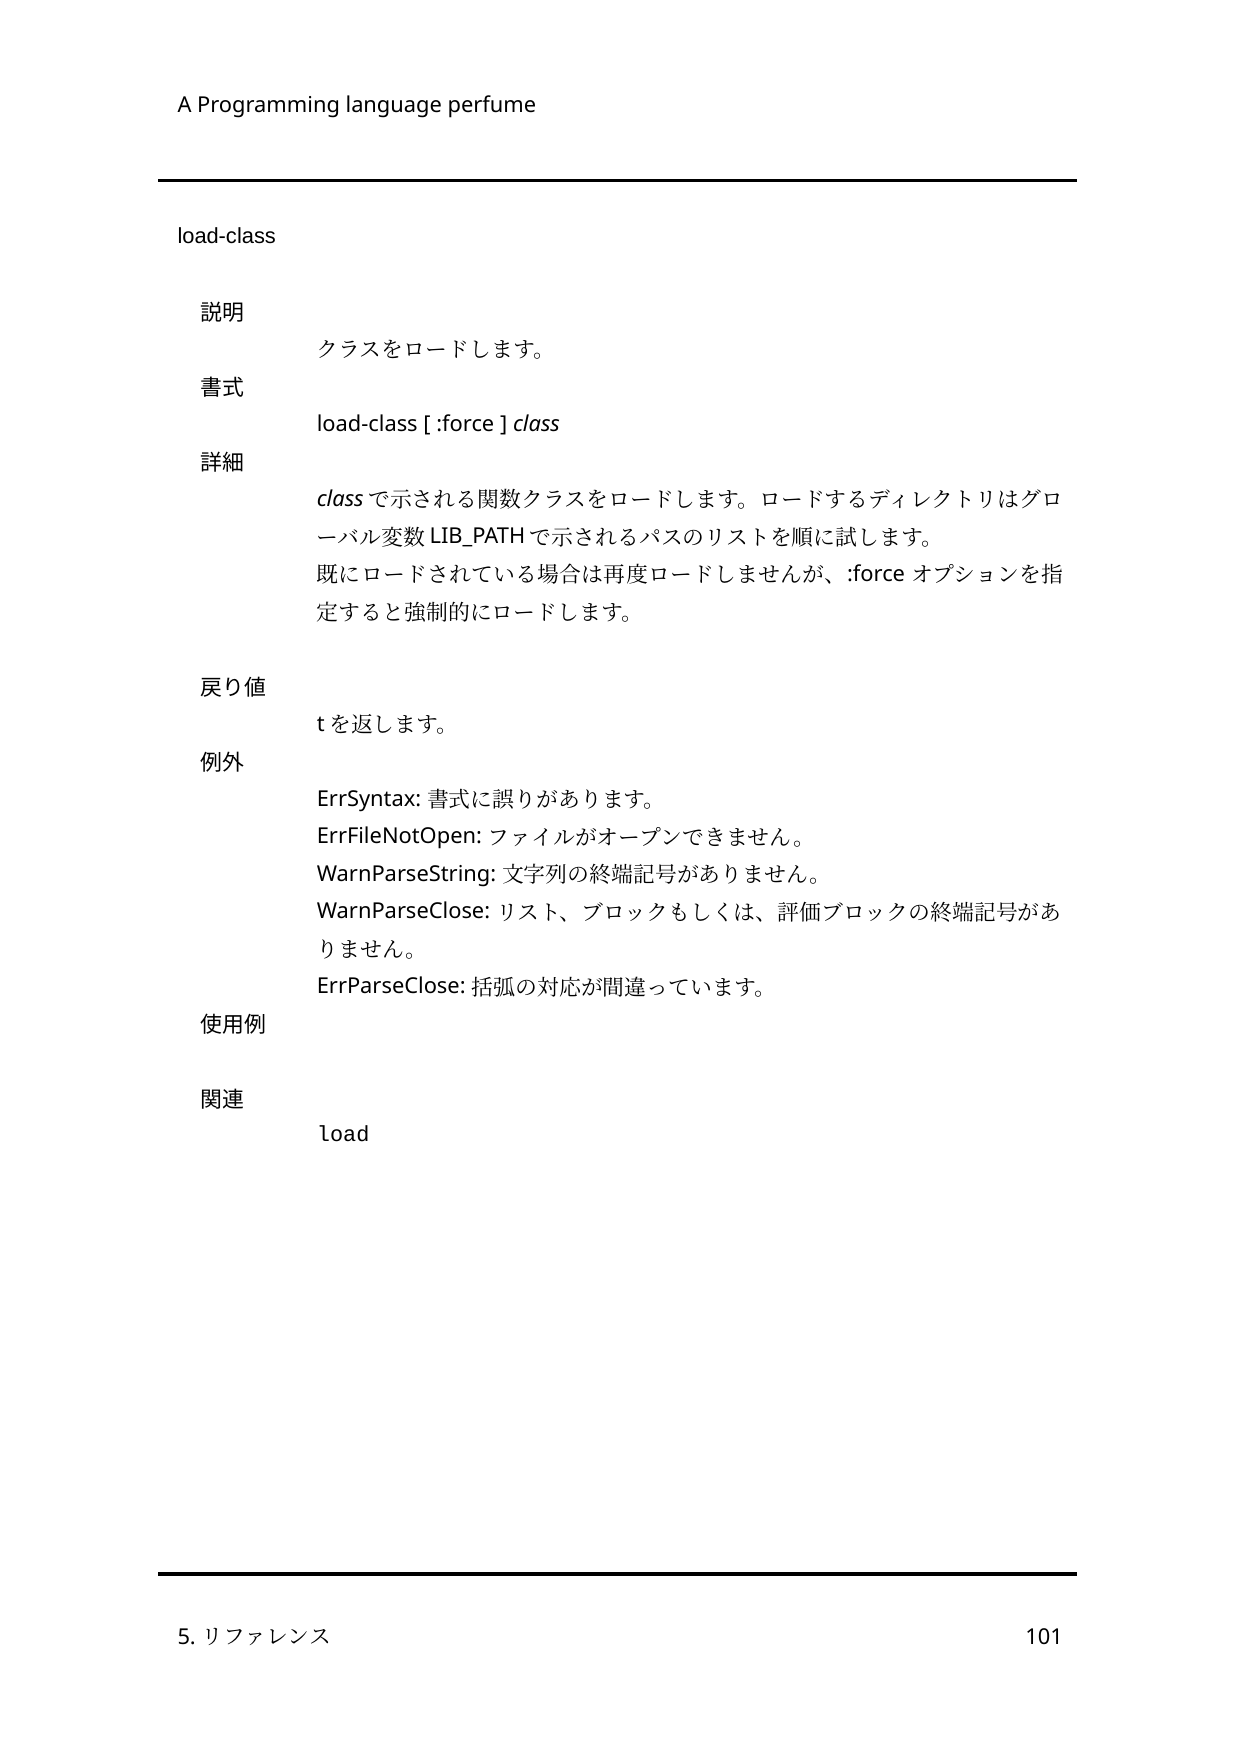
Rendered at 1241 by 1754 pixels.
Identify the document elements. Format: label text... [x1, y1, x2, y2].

table_cell load-class [ :force ] class [317, 367, 1063, 442]
table_cell 詳細 [200, 442, 317, 642]
table_cell 例外 [200, 742, 317, 1004]
table_cell tを返します。 [317, 642, 1063, 742]
table_cell 書式 [200, 367, 317, 442]
table_cell load [317, 1079, 1063, 1167]
table_header 説明 [200, 292, 317, 367]
table_cell classで示される関数クラスをロードします。ロードするディレクトリはグローバル変数LIB_PATHで示されるパスのリストを順に試します。 既にロードされている場合は再度ロードしませんが、:force オプションを指定すると強制的にロードします。 [317, 442, 1063, 642]
table_cell 関連 [200, 1079, 317, 1167]
table_cell 戻り値 [200, 642, 317, 742]
subtitle load-class [177, 217, 1063, 254]
table_header クラスをロードします。 [317, 292, 1063, 367]
table_cell ErrSyntax: 書式に誤りがあります。 ErrFileNotOpen: ファイルがオープンできません。 WarnParseString: 文字列の終端記号がありません。 WarnParseClose: リスト、ブロックもしくは、評価ブロックの終端記号がありません。 ErrParseClose: 括弧の対応が間違っています。 [317, 742, 1063, 1004]
table_cell 使用例 [200, 1004, 317, 1079]
table_cell [317, 1004, 1063, 1079]
